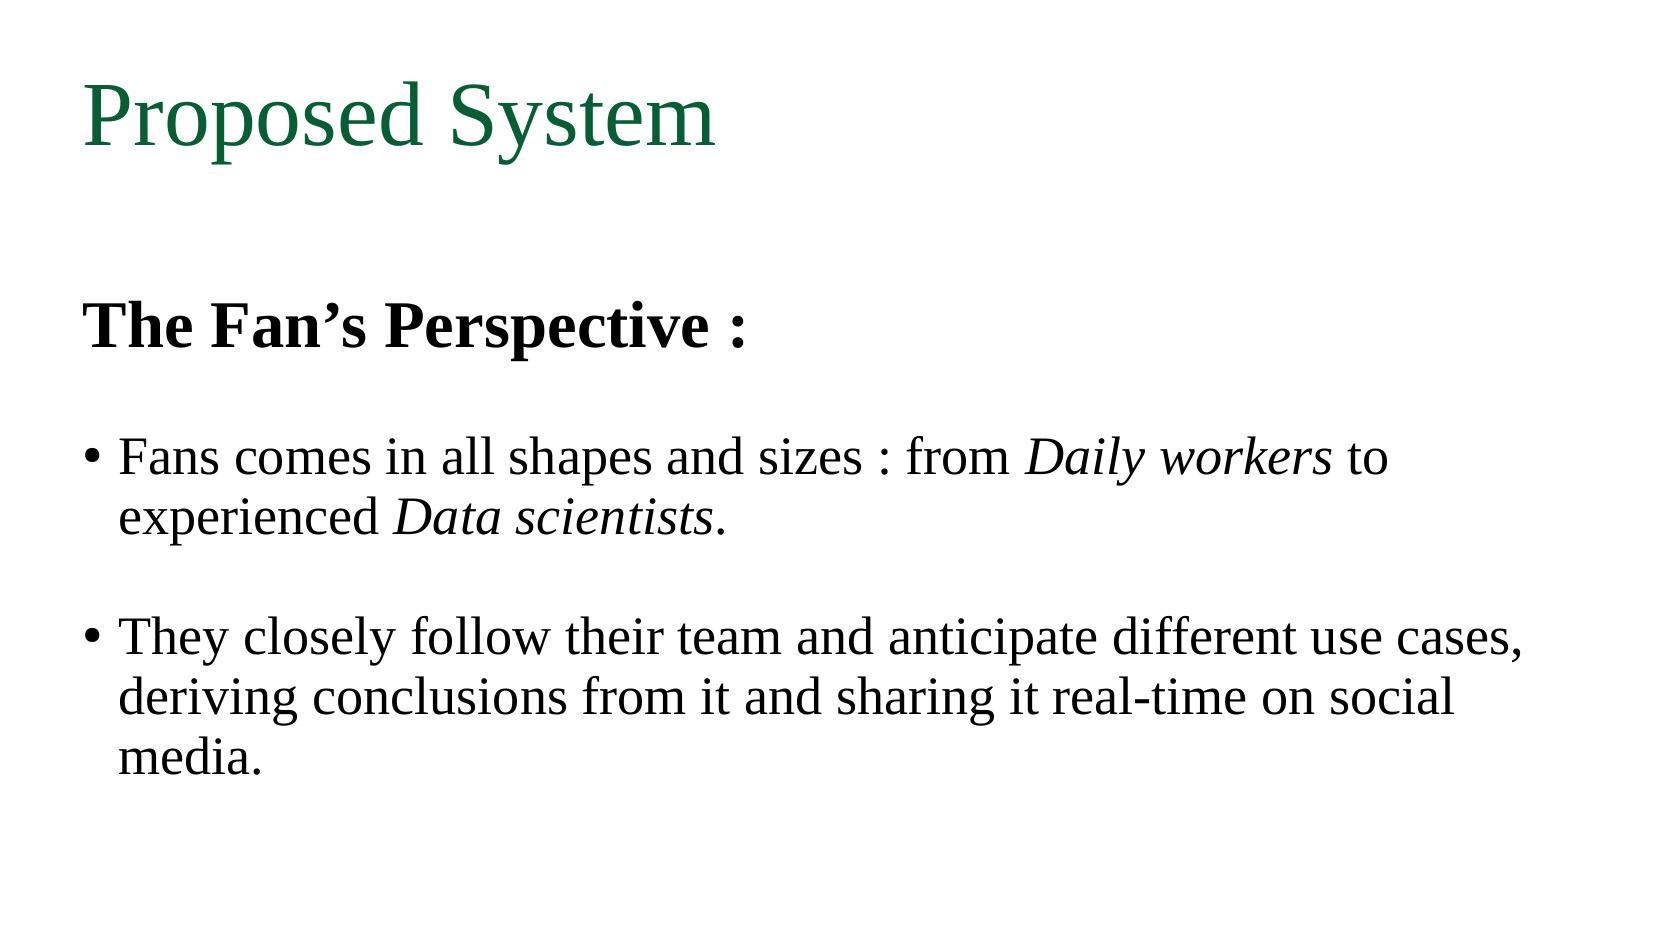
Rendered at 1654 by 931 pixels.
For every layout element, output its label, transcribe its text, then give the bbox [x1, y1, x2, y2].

title Proposed System [82, 37, 1571, 193]
subtitle The Fan’s Perspective : Fans comes in all shapes and sizes : from Daily workers to experienced Data scientists. They closely follow their team and anticipate different use cases, deriving conclusions from it and sharing it real-time on social media. [82, 218, 1571, 917]
